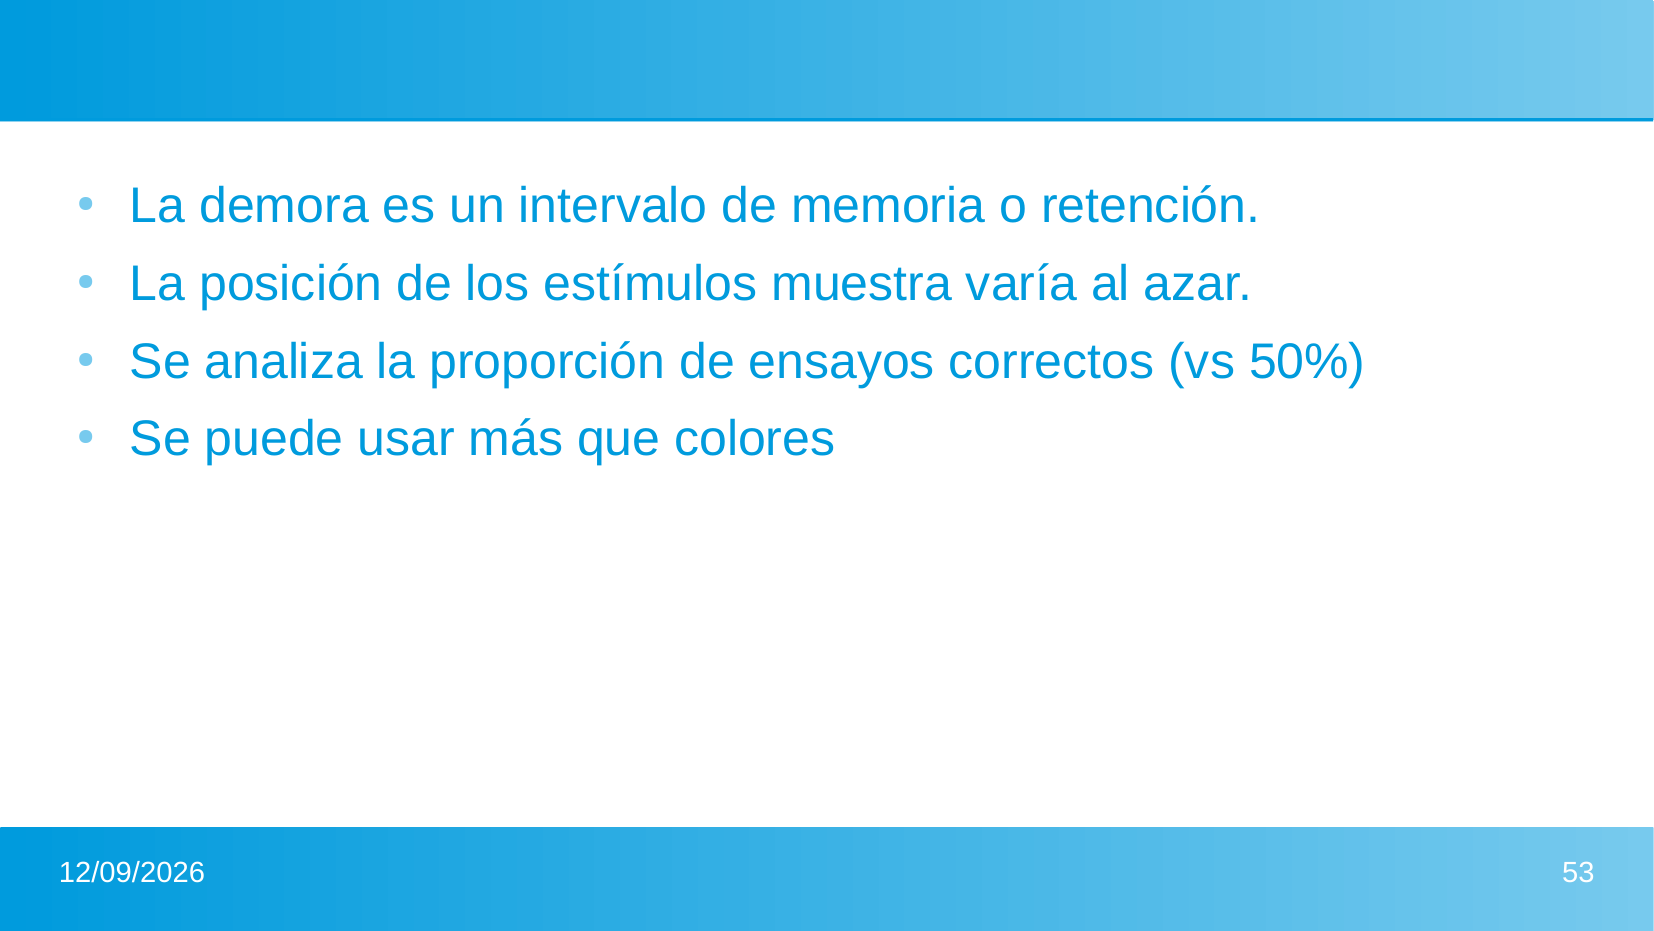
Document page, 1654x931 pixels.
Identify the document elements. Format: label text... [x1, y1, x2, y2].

list La demora es un intervalo de memoria o retención. La posición de los estímulos muestra varía al azar. Se analiza la proporción de ensayos correctos (vs 50%) Se puede usar más que colores [59, 177, 1595, 768]
